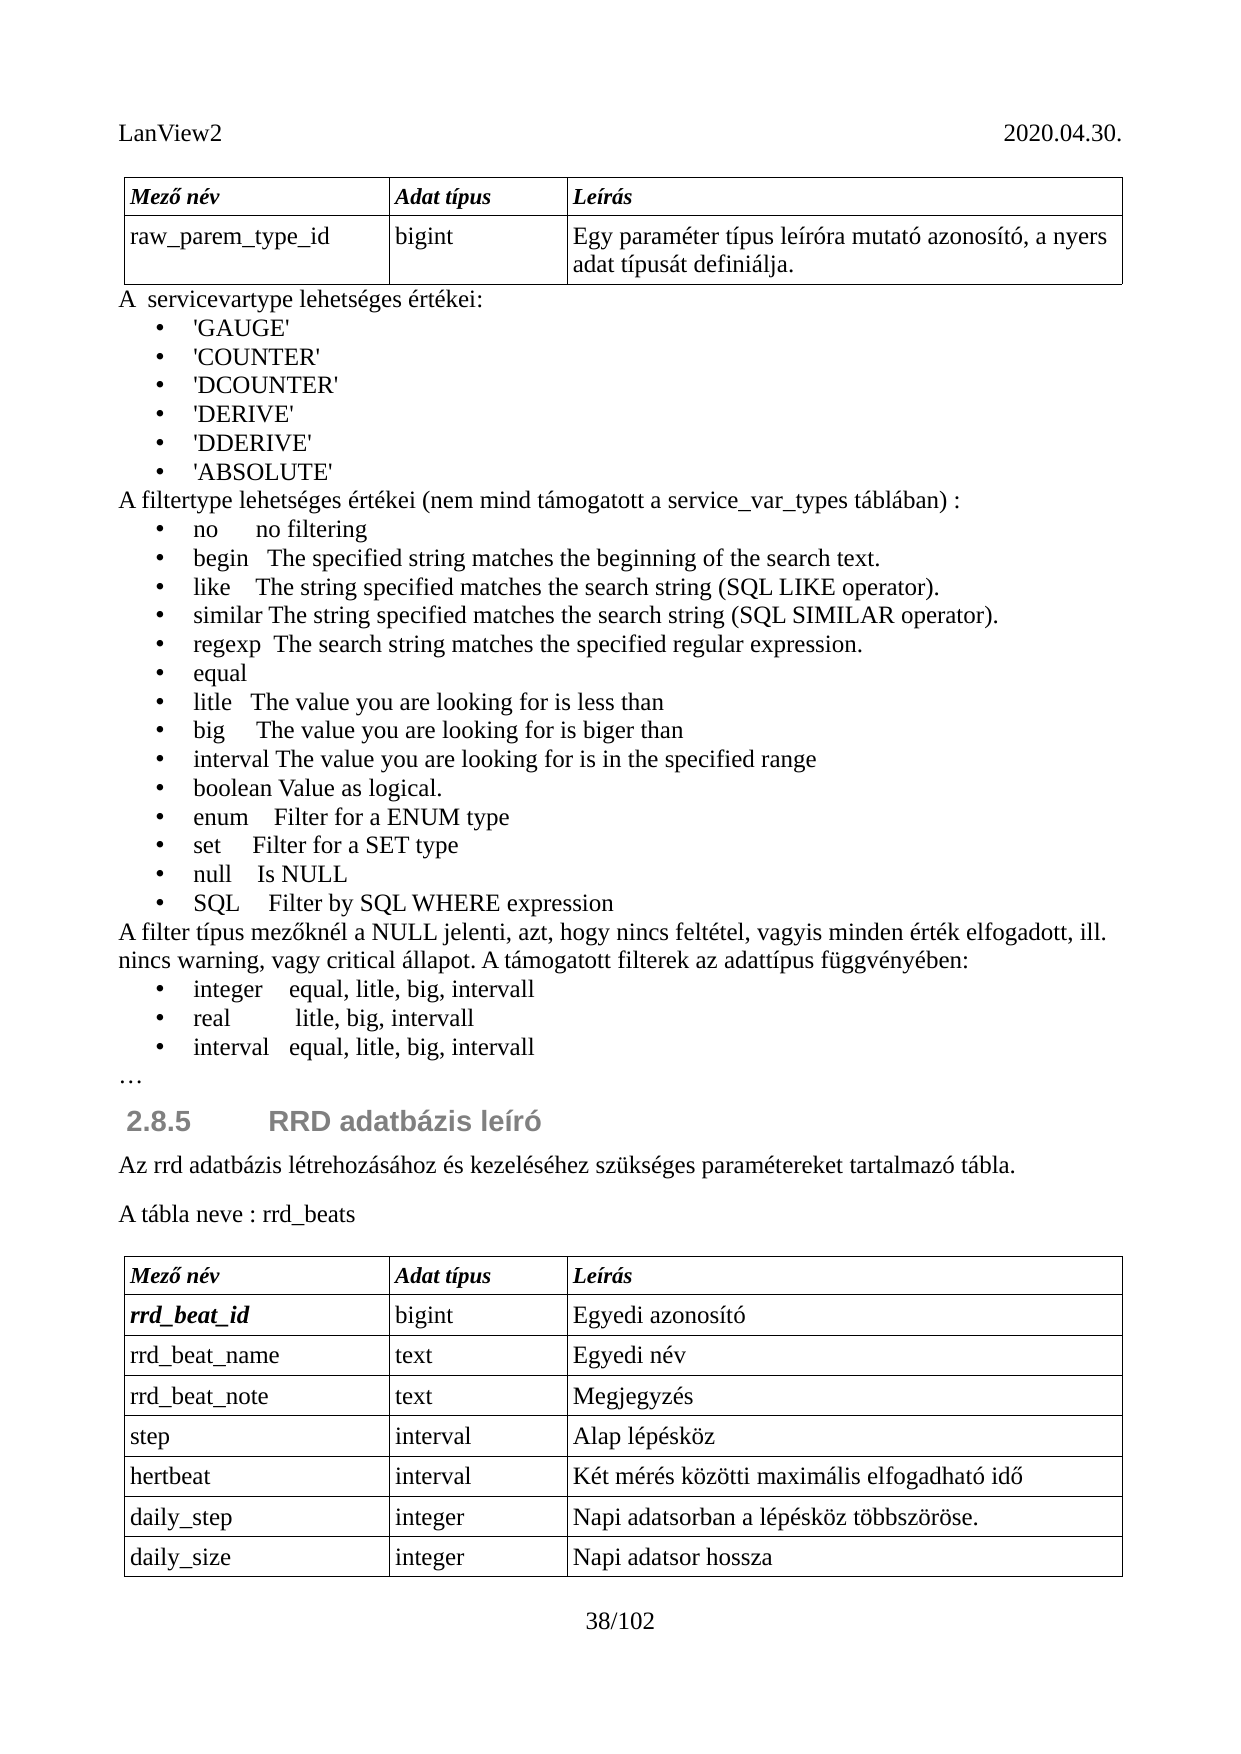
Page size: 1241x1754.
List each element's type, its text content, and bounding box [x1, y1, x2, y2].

table_cell Megjegyzés [568, 1376, 1122, 1415]
text A filtertype lehetséges értékei (nem mind támogatott a service_var_types táblában) : [118, 485, 1122, 514]
table_cell hertbeat [125, 1457, 389, 1496]
table_header Mező név [125, 1257, 389, 1294]
table_cell bigint [390, 216, 567, 284]
table_cell Egyedi név [568, 1336, 1122, 1375]
list begin The specified string matches the beginning of the search text. [156, 543, 1122, 572]
table_cell raw_parem_type_id [125, 216, 389, 284]
table_header Adat típus [390, 1257, 567, 1294]
list 'DDERIVE' [156, 428, 1122, 457]
text A tábla neve : rrd_beats [118, 1199, 1122, 1228]
list SQL Filter by SQL WHERE expression [156, 888, 1122, 917]
table_cell Egy paraméter típus leíróra mutató azonosító, a nyers adat típusát definiálja. [568, 216, 1122, 284]
list 'ABSOLUTE' [156, 457, 1122, 485]
list enum Filter for a ENUM type [156, 802, 1122, 830]
table_header Leírás [568, 178, 1122, 215]
table_cell Alap lépésköz [568, 1416, 1122, 1456]
table_cell rrd_beat_note [125, 1376, 389, 1415]
table_cell step [125, 1416, 389, 1456]
list integer equal, litle, big, intervall [156, 974, 1122, 1003]
text Az rrd adatbázis létrehozásához és kezeléséhez szükséges paramétereket tartalmazó tábla. [118, 1150, 1122, 1178]
list real litle, big, intervall [156, 1003, 1122, 1032]
list interval equal, litle, big, intervall [156, 1032, 1122, 1060]
text … [118, 1060, 1122, 1089]
table_header Mező név [125, 178, 389, 215]
table_cell daily_size [125, 1537, 389, 1576]
list similar The string specified matches the search string (SQL SIMILAR operator). [156, 600, 1122, 629]
list interval The value you are looking for is in the specified range [156, 744, 1122, 773]
table_cell daily_step [125, 1497, 389, 1536]
list boolean Value as logical. [156, 773, 1122, 802]
list 'DCOUNTER' [156, 370, 1122, 399]
table_cell interval [390, 1457, 567, 1496]
text A filter típus mezőknél a NULL jelenti, azt, hogy nincs feltétel, vagyis minden érték elfogadott, ill. nincs warning, vagy critical állapot. A támogatott filterek az adattípus függvényében: [118, 917, 1122, 974]
list big The value you are looking for is biger than [156, 715, 1122, 744]
list 'DERIVE' [156, 399, 1122, 428]
table_cell rrd_beat_id [125, 1295, 389, 1334]
list like The string specified matches the search string (SQL LIKE operator). [156, 572, 1122, 600]
list regexp The search string matches the specified regular expression. [156, 629, 1122, 658]
table_cell Napi adatsor hossza [568, 1537, 1122, 1576]
table_header Leírás [568, 1257, 1122, 1294]
list null Is NULL [156, 859, 1122, 888]
table_cell Napi adatsorban a lépésköz többszöröse. [568, 1497, 1122, 1536]
list set Filter for a SET type [156, 830, 1122, 859]
table_cell interval [390, 1416, 567, 1456]
table_cell bigint [390, 1295, 567, 1334]
table_cell rrd_beat_name [125, 1336, 389, 1375]
table_cell Két mérés közötti maximális elfogadható idő [568, 1457, 1122, 1496]
table_cell text [390, 1336, 567, 1375]
table_cell integer [390, 1497, 567, 1536]
list 'GAUGE' [156, 313, 1122, 342]
list litle The value you are looking for is less than [156, 687, 1122, 715]
table_cell integer [390, 1537, 567, 1576]
list 'COUNTER' [156, 342, 1122, 370]
table_header Adat típus [390, 178, 567, 215]
table_cell Egyedi azonosító [568, 1295, 1122, 1334]
subtitle RRD adatbázis leíró [118, 1104, 1122, 1137]
list equal [156, 658, 1122, 687]
list no no filtering [156, 514, 1122, 543]
table_cell text [390, 1376, 567, 1415]
text A servicevartype lehetséges értékei: [118, 284, 1122, 313]
